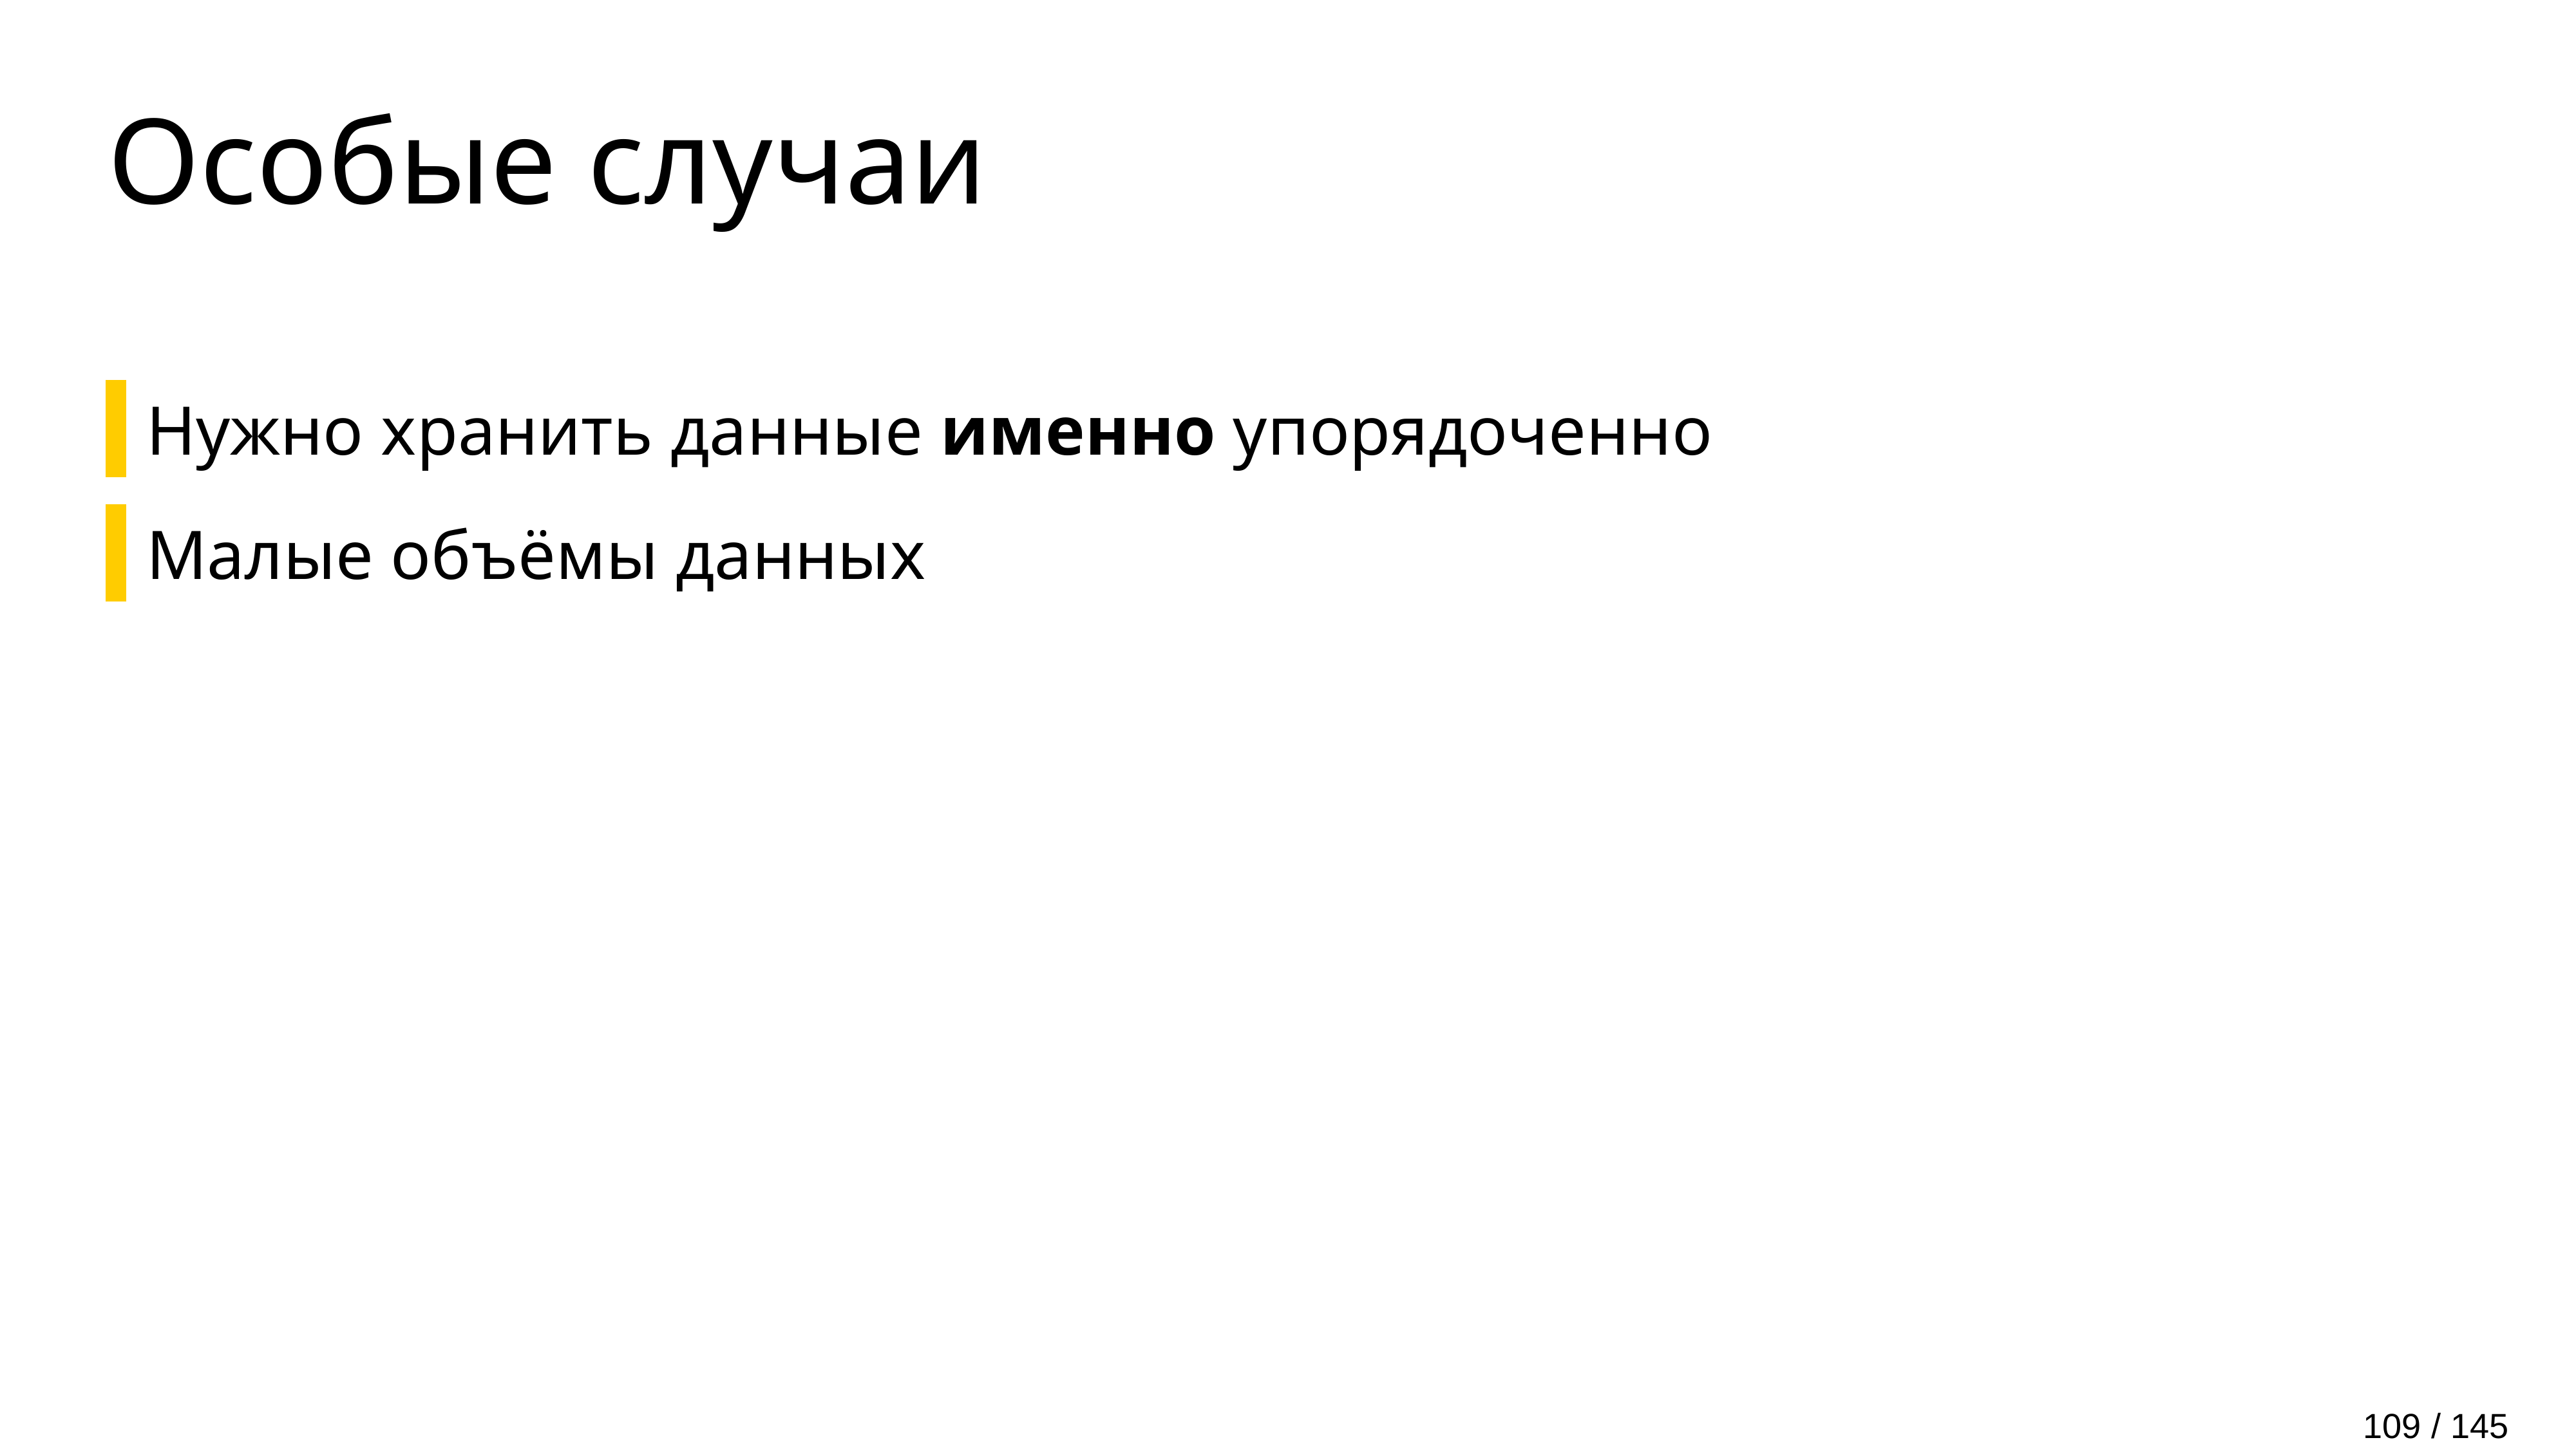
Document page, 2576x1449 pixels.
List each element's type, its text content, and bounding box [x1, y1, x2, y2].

text_box <number> / 145 [2353, 1402, 2576, 1449]
text_box Нужно хранить данные именно упорядоченно Малые объёмы данных [96, 364, 2512, 1419]
title Особые случаи [108, 80, 2468, 242]
